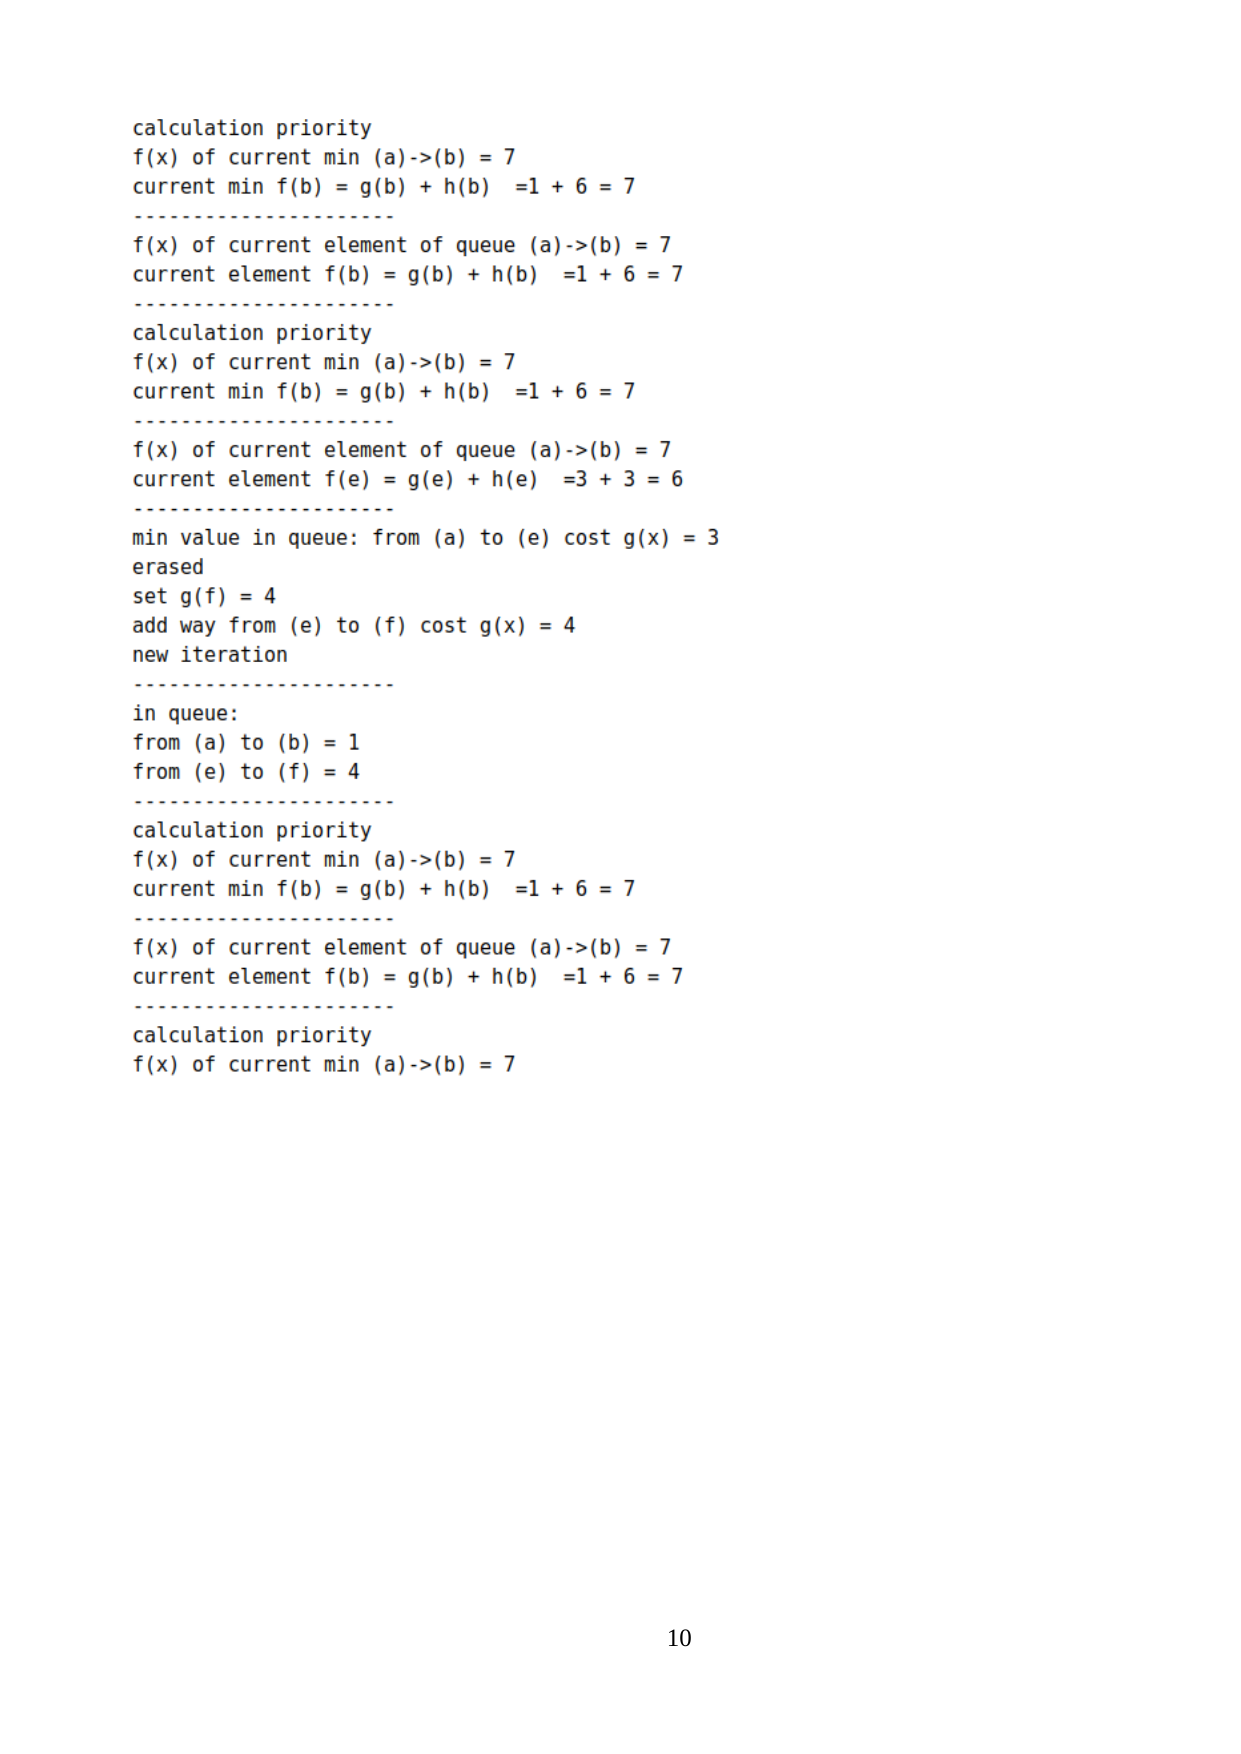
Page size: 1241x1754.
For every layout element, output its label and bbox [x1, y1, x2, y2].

picture [115, 118, 758, 1081]
